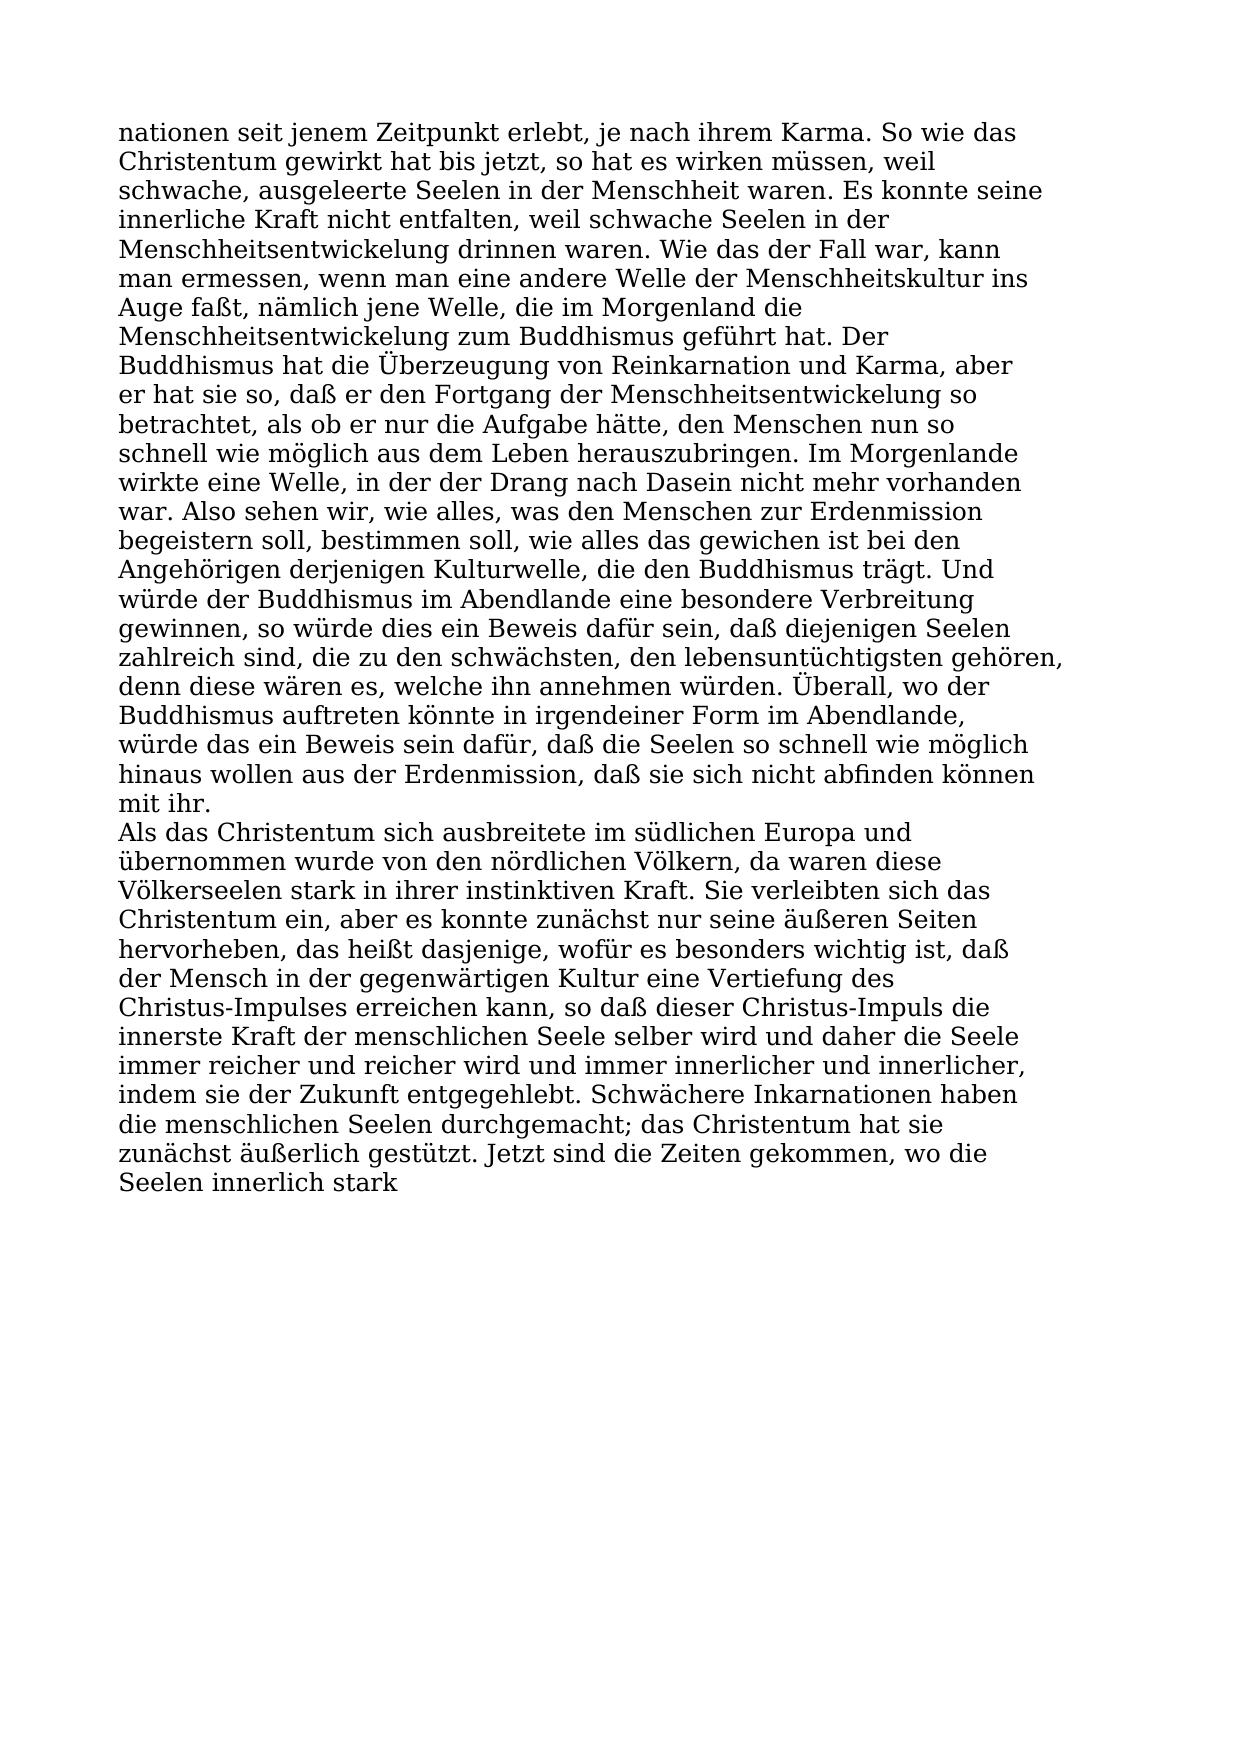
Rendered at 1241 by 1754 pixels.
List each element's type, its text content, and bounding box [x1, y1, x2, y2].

text Menschheitsentwickelung drinnen waren. Wie das der Fall war, kann [118, 235, 1122, 264]
text Menschheitsentwickelung zum Buddhismus geführt hat. Der [118, 322, 1122, 351]
text würde das ein Beweis sein dafür, daß die Seelen so schnell wie möglich [118, 731, 1122, 760]
text Als das Christentum sich ausbreitete im südlichen Europa und [118, 818, 1122, 847]
text Christentum ein, aber es konnte zunächst nur seine äußeren Seiten [118, 906, 1122, 935]
text der Mensch in der gegenwärtigen Kultur eine Vertiefung des [118, 964, 1122, 993]
text immer reicher und reicher wird und immer innerlicher und innerlicher, [118, 1051, 1122, 1081]
text betrachtet, als ob er nur die Aufgabe hätte, den Menschen nun so [118, 410, 1122, 439]
text innerliche Kraft nicht entfalten, weil schwache Seelen in der [118, 206, 1122, 235]
text hervorheben, das heißt dasjenige, wofür es besonders wichtig ist, daß [118, 935, 1122, 964]
text zahlreich sind, die zu den schwächsten, den lebensuntüchtigsten gehören, [118, 643, 1122, 672]
text innerste Kraft der menschlichen Seele selber wird und daher die Seele [118, 1022, 1122, 1051]
text gewinnen, so würde dies ein Beweis dafür sein, daß diejenigen Seelen [118, 614, 1122, 643]
text Buddhismus auftreten könnte in irgendeiner Form im Abendlande, [118, 701, 1122, 731]
text man ermessen, wenn man eine andere Welle der Menschheitskultur ins [118, 264, 1122, 293]
text er hat sie so, daß er den Fortgang der Menschheitsentwickelung so [118, 381, 1122, 410]
text indem sie der Zukunft entgegehlebt. Schwächere Inkarnationen haben [118, 1081, 1122, 1110]
text mit ihr. [118, 789, 1122, 818]
text Christus-Impulses erreichen kann, so daß dieser Christus-Impuls die [118, 993, 1122, 1022]
text Christentum gewirkt hat bis jetzt, so hat es wirken müssen, weil [118, 147, 1122, 176]
text nationen seit jenem Zeitpunkt erlebt, je nach ihrem Karma. So wie das [118, 118, 1122, 147]
text begeistern soll, bestimmen soll, wie alles das gewichen ist bei den [118, 526, 1122, 556]
text die menschlichen Seelen durchgemacht; das Christentum hat sie [118, 1110, 1122, 1139]
text Angehörigen derjenigen Kulturwelle, die den Buddhismus trägt. Und [118, 556, 1122, 585]
text hinaus wollen aus der Erdenmission, daß sie sich nicht abfinden können [118, 760, 1122, 789]
text Buddhismus hat die Überzeugung von Reinkarnation und Karma, aber [118, 351, 1122, 381]
text Auge faßt, nämlich jene Welle, die im Morgenland die [118, 293, 1122, 322]
text war. Also sehen wir, wie alles, was den Menschen zur Erdenmission [118, 497, 1122, 526]
text schwache, ausgeleerte Seelen in der Menschheit waren. Es konnte seine [118, 176, 1122, 206]
text Seelen innerlich stark [118, 1168, 1122, 1197]
text denn diese wären es, welche ihn annehmen würden. Überall, wo der [118, 672, 1122, 701]
text Völkerseelen stark in ihrer instinktiven Kraft. Sie verleibten sich das [118, 876, 1122, 906]
text wirkte eine Welle, in der der Drang nach Dasein nicht mehr vorhanden [118, 468, 1122, 497]
text schnell wie möglich aus dem Leben herauszubringen. Im Morgenlande [118, 439, 1122, 468]
text zunächst äußerlich gestützt. Jetzt sind die Zeiten gekommen, wo die [118, 1139, 1122, 1168]
text übernommen wurde von den nördlichen Völkern, da waren diese [118, 847, 1122, 876]
text würde der Buddhismus im Abendlande eine besondere Verbreitung [118, 585, 1122, 614]
